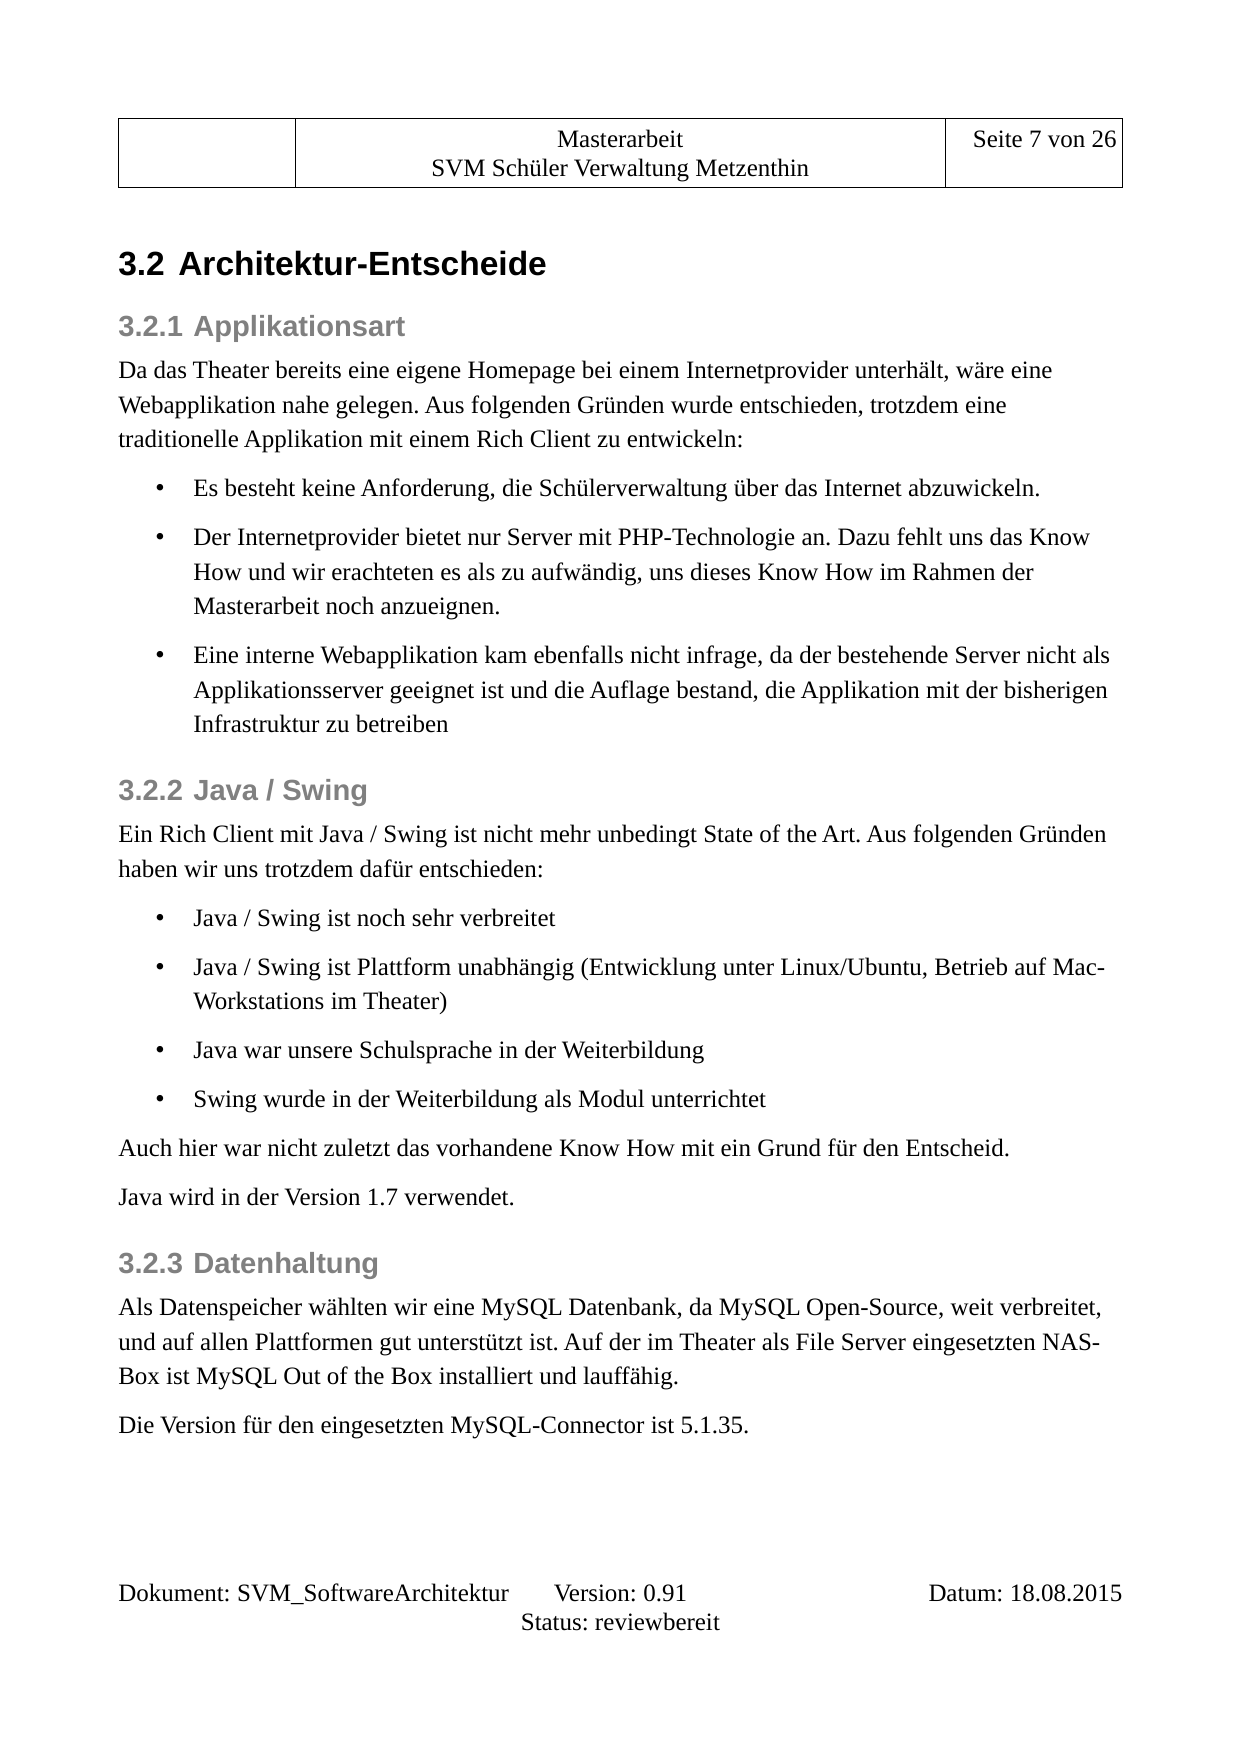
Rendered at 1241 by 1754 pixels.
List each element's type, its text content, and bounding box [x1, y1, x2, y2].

text Auch hier war nicht zuletzt das vorhandene Know How mit ein Grund für den Entscheid. [118, 1133, 1122, 1162]
text Die Version für den eingesetzten MySQL-Connector ist 5.1.35. [118, 1410, 1122, 1439]
list Eine interne Webapplikation kam ebenfalls nicht infrage, da der bestehende Server nicht als Applikationsserver geeignet ist und die Auflage bestand, die Applikation mit der bisherigen Infrastruktur zu betreiben [156, 641, 1122, 738]
list Es besteht keine Anforderung, die Schülerverwaltung über das Internet abzuwickeln. [156, 473, 1122, 502]
list Java war unsere Schulsprache in der Weiterbildung [156, 1035, 1122, 1064]
text Java wird in der Version 1.7 verwendet. [118, 1182, 1122, 1211]
list Java / Swing ist noch sehr verbreitet [156, 903, 1122, 931]
text Als Datenspeicher wählten wir eine MySQL Datenbank, da MySQL Open-Source, weit verbreitet, und auf allen Plattformen gut unterstützt ist. Auf der im Theater als File Server eingesetzten NAS-Box ist MySQL Out of the Box installiert und lauffähig. [118, 1292, 1122, 1390]
list Swing wurde in der Weiterbildung als Modul unterrichtet [156, 1084, 1122, 1113]
text Da das Theater bereits eine eigene Homepage bei einem Internetprovider unterhält, wäre eine Webapplikation nahe gelegen. Aus folgenden Gründen wurde entschieden, trotzdem eine traditionelle Applikation mit einem Rich Client zu entwickeln: [118, 355, 1122, 453]
subtitle Applikationsart [118, 309, 1122, 343]
list Java / Swing ist Plattform unabhängig (Entwicklung unter Linux/Ubuntu, Betrieb auf Mac-Workstations im Theater) [156, 952, 1122, 1015]
subtitle Datenhaltung [118, 1246, 1122, 1280]
text Ein Rich Client mit Java / Swing ist nicht mehr unbedingt State of the Art. Aus folgenden Gründen haben wir uns trotzdem dafür entschieden: [118, 819, 1122, 882]
list Der Internetprovider bietet nur Server mit PHP-Technologie an. Dazu fehlt uns das Know How und wir erachteten es als zu aufwändig, uns dieses Know How im Rahmen der Masterarbeit noch anzueignen. [156, 522, 1122, 620]
subtitle Architektur-Entscheide [118, 244, 1122, 282]
subtitle Java / Swing [118, 773, 1122, 807]
